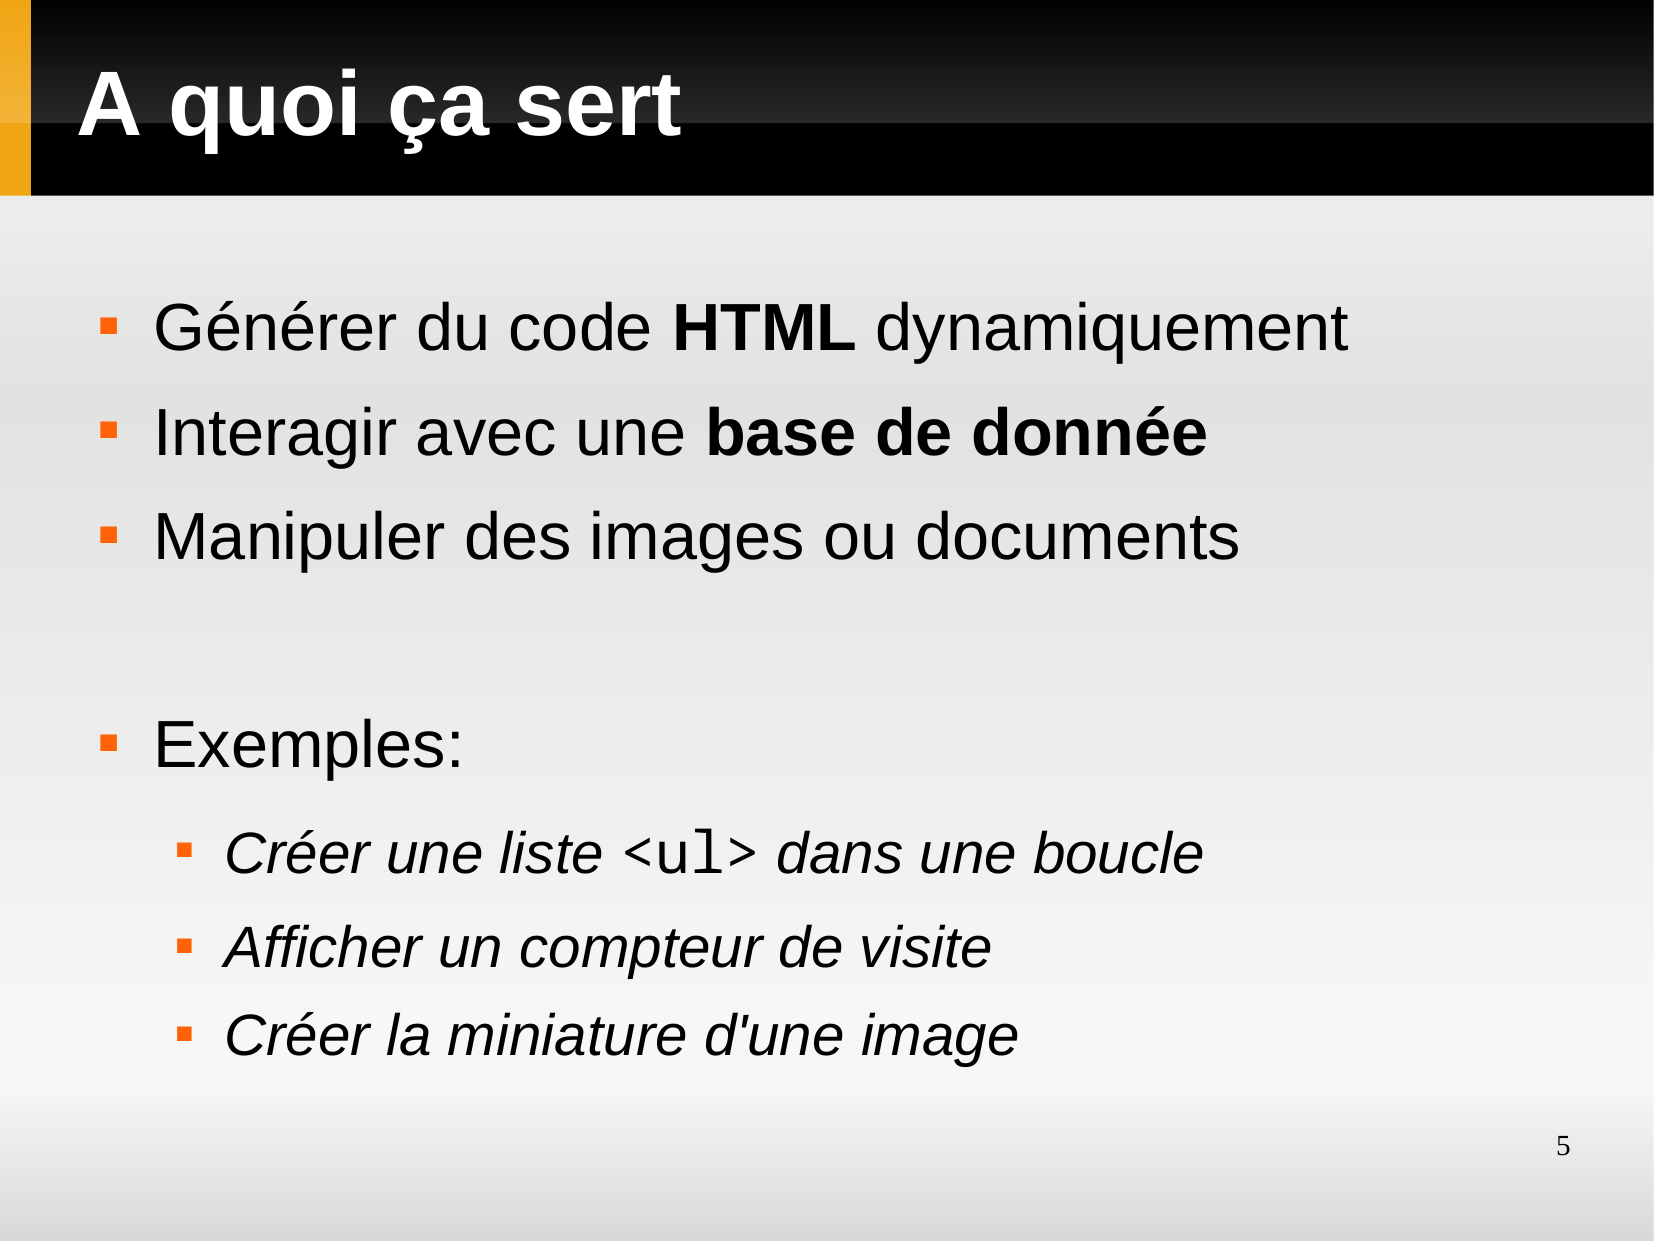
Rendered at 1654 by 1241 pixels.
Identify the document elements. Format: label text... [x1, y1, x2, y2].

picture [0, 0, 1654, 1241]
list Générer du code HTML dynamiquement Interagir avec une base de donnée Manipuler des images ou documents Exemples: Créer une liste <ul> dans une boucle Afficher un compteur de visite Créer la miniature d'une image [82, 290, 1571, 1094]
title A quoi ça sert [76, 7, 1565, 200]
